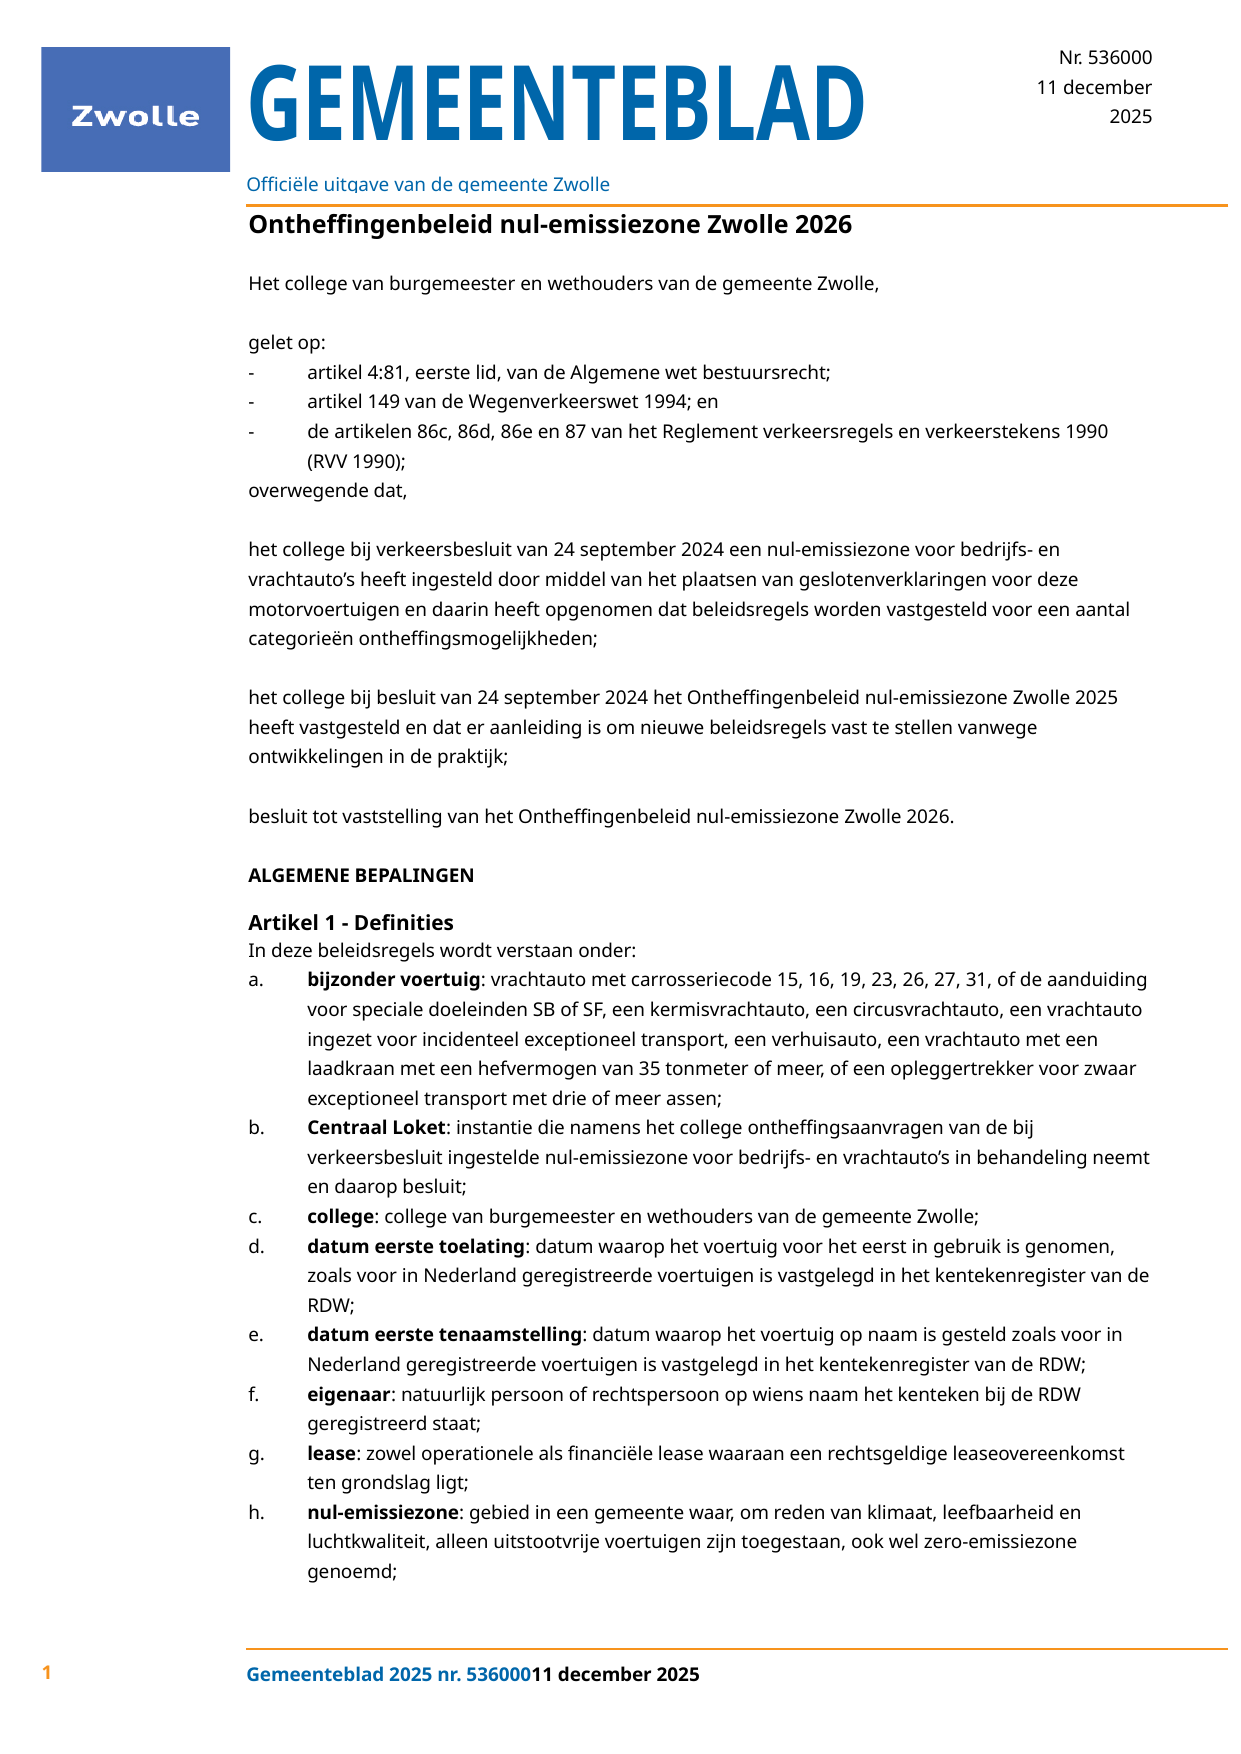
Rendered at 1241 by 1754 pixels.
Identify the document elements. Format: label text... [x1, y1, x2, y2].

list Centraal Loket: instantie die namens het college ontheffingsaanvragen van de bij verkeersbesluit ingestelde nul-emissiezone voor bedrijfs- en vrachtauto’s in behandeling neemt en daarop besluit; [248, 1114, 1152, 1199]
list eigenaar: natuurlijk persoon of rechtspersoon op wiens naam het kenteken bij de RDW geregistreerd staat; [248, 1381, 1152, 1436]
text het college bij verkeersbesluit van 24 september 2024 een nul-emissiezone voor bedrijfs- en vrachtauto’s heeft ingesteld door middel van het plaatsen van geslotenverklaringen voor deze motorvoertuigen en daarin heeft opgenomen dat beleidsregels worden vastgesteld voor een aantal categorieën ontheffingsmogelijkheden; [248, 537, 1152, 651]
text Artikel 1 - Definities [248, 908, 1152, 937]
list artikel 4:81, eerste lid, van de Algemene wet bestuursrecht; [248, 359, 1152, 385]
list college: college van burgemeester en wethouders van de gemeente Zwolle; [248, 1203, 1152, 1229]
text In deze beleidsregels wordt verstaan onder: [248, 937, 1152, 963]
list bijzonder voertuig: vrachtauto met carrosseriecode 15, 16, 19, 23, 26, 27, 31, of de aanduiding voor speciale doeleinden SB of SF, een kermisvrachtauto, een circusvrachtauto, een vrachtauto ingezet voor incidenteel exceptioneel transport, een verhuisauto, een vrachtauto met een laadkraan met een hefvermogen van 35 tonmeter of meer, of een opleggertrekker voor zwaar exceptioneel transport met drie of meer assen; [248, 967, 1152, 1111]
text ALGEMENE BEPALINGEN [248, 862, 1152, 888]
list artikel 149 van de Wegenverkeerswet 1994; en [248, 389, 1152, 414]
list datum eerste toelating: datum waarop het voertuig voor het eerst in gebruik is genomen, zoals voor in Nederland geregistreerde voertuigen is vastgelegd in het kentekenregister van de RDW; [248, 1233, 1152, 1318]
list lease: zowel operationele als financiële lease waaraan een rechtsgeldige leaseovereenkomst ten grondslag ligt; [248, 1440, 1152, 1495]
picture [41, 47, 231, 172]
text het college bij besluit van 24 september 2024 het Ontheffingenbeleid nul-emissiezone Zwolle 2025 heeft vastgesteld en dat er aanleiding is om nieuwe beleidsregels vast te stellen vanwege ontwikkelingen in de praktijk; [248, 684, 1152, 769]
text Ontheffingenbeleid nul-emissiezone Zwolle 2026 [248, 207, 1152, 241]
text gelet op: [248, 329, 1152, 355]
list datum eerste tenaamstelling: datum waarop het voertuig op naam is gesteld zoals voor in Nederland geregistreerde voertuigen is vastgelegd in het kentekenregister van de RDW; [248, 1322, 1152, 1377]
text overwegende dat, [248, 477, 1152, 503]
list de artikelen 86c, 86d, 86e en 87 van het Reglement verkeersregels en verkeerstekens 1990 (RVV 1990); [248, 418, 1152, 473]
list nul-emissiezone: gebied in een gemeente waar, om reden van klimaat, leefbaarheid en luchtkwaliteit, alleen uitstootvrije voertuigen zijn toegestaan, ook wel zero-emissiezone genoemd; [248, 1499, 1152, 1584]
text besluit tot vaststelling van het Ontheffingenbeleid nul-emissiezone Zwolle 2026. [248, 803, 1152, 828]
text Het college van burgemeester en wethouders van de gemeente Zwolle, [248, 270, 1152, 296]
